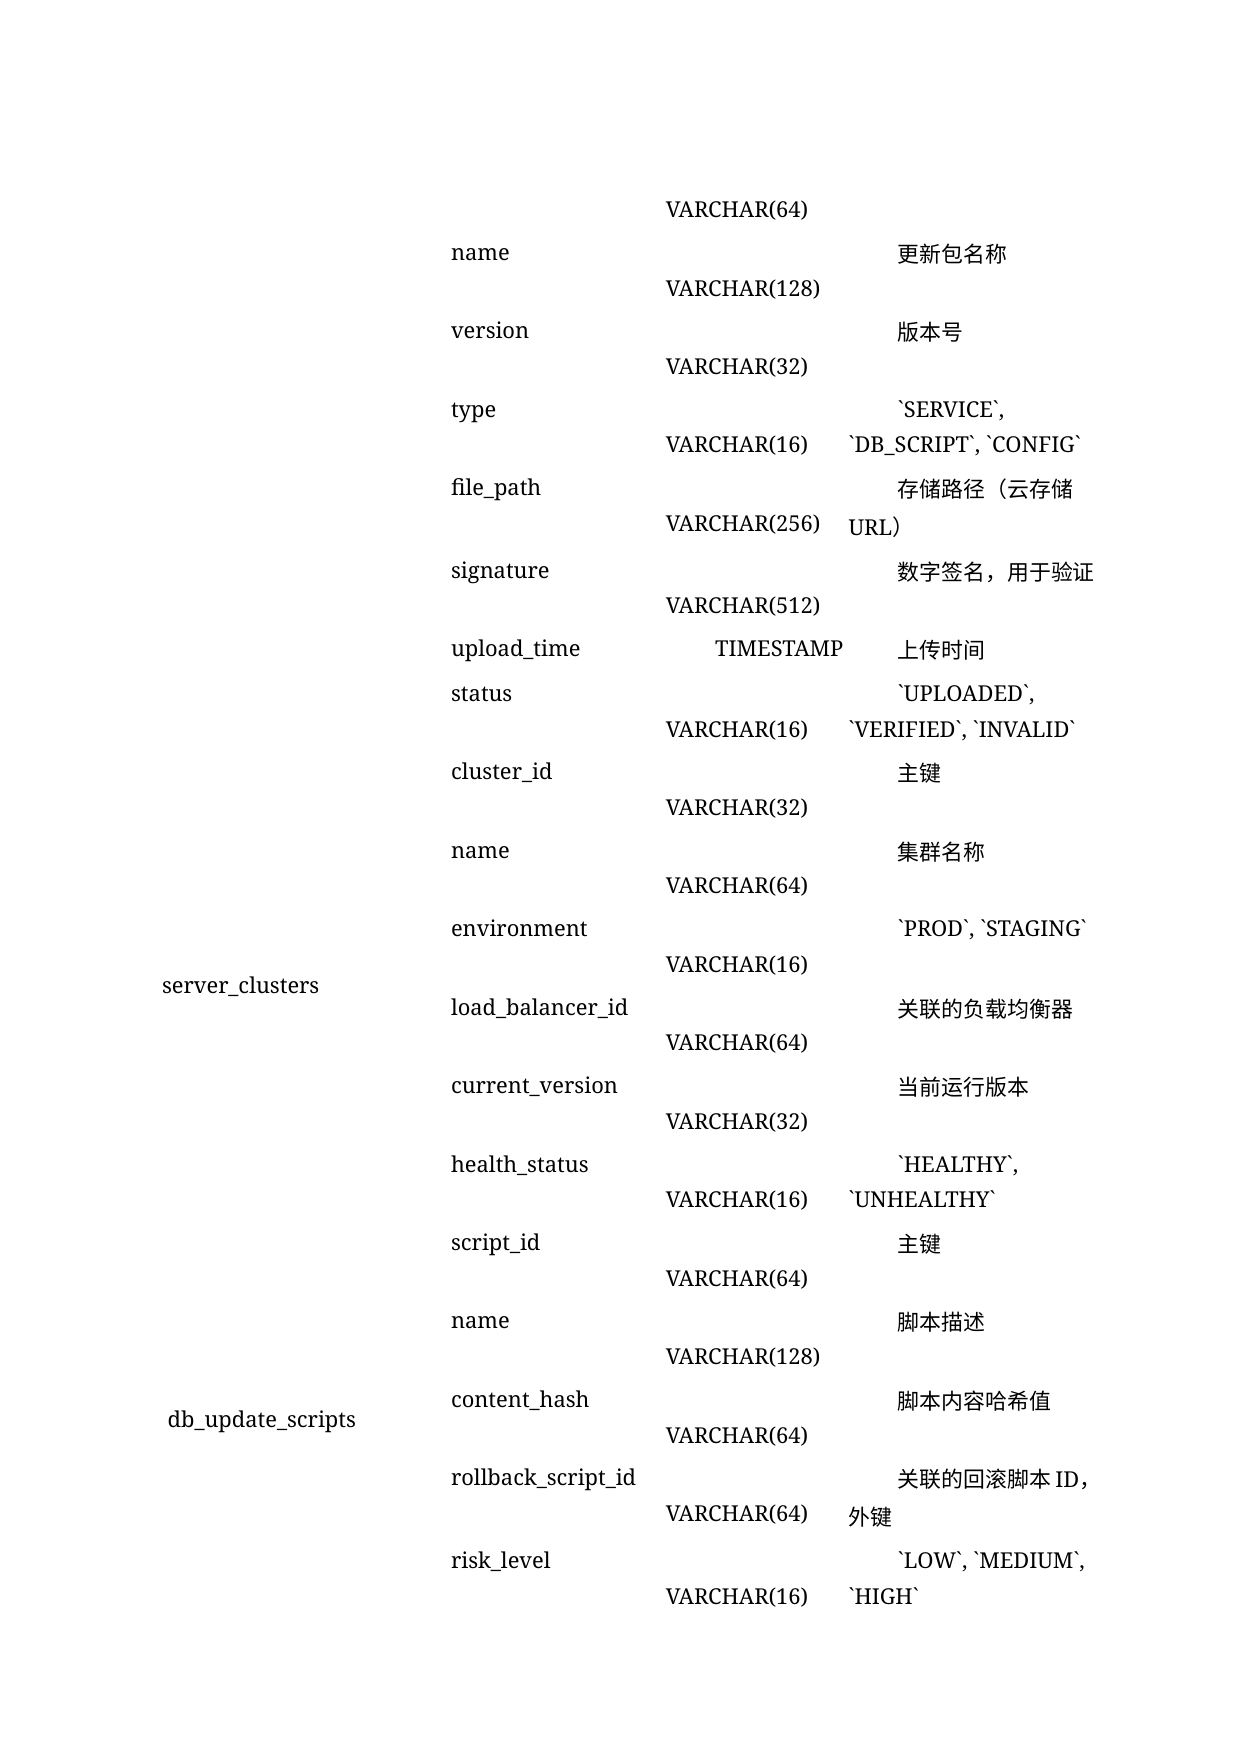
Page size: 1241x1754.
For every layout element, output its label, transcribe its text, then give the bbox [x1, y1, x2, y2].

table_cell VARCHAR(32) [666, 750, 848, 828]
table_cell [848, 188, 1122, 230]
table_cell VARCHAR(64) [666, 985, 848, 1064]
table_cell VARCHAR(256) [666, 466, 848, 548]
table_cell VARCHAR(16) [666, 387, 848, 466]
table_cell VARCHAR(128) [666, 230, 848, 309]
table_cell 版本号 [848, 309, 1122, 387]
table_cell [118, 188, 401, 750]
table_cell 脚本描述 [848, 1299, 1122, 1377]
table_cell risk_level [401, 1539, 666, 1617]
table_cell 数字签名，用于验证 [848, 548, 1122, 627]
table_cell 主键 [848, 1221, 1122, 1299]
table_cell `LOW`, `MEDIUM`, `HIGH` [848, 1539, 1122, 1617]
table_cell VARCHAR(64) [666, 1378, 848, 1456]
table_cell `UPLOADED`, `VERIFIED`, `INVALID` [848, 671, 1122, 750]
table_cell 更新包名称 [848, 230, 1122, 309]
table_cell VARCHAR(32) [666, 1064, 848, 1142]
table_cell type [401, 387, 666, 466]
table_cell version [401, 309, 666, 387]
table_cell `HEALTHY`, `UNHEALTHY` [848, 1142, 1122, 1221]
table_cell [401, 188, 666, 230]
table_cell VARCHAR(64) [666, 188, 848, 230]
table_cell VARCHAR(16) [666, 671, 848, 750]
table_cell script_id [401, 1221, 666, 1299]
table_cell upload_time [401, 627, 666, 671]
table_cell load_balancer_id [401, 985, 666, 1064]
table_cell VARCHAR(64) [666, 1221, 848, 1299]
table_cell `SERVICE`, `DB_SCRIPT`, `CONFIG` [848, 387, 1122, 466]
table_cell VARCHAR(16) [666, 907, 848, 985]
table_cell VARCHAR(64) [666, 828, 848, 907]
table_cell VARCHAR(128) [666, 1299, 848, 1377]
table_cell content_hash [401, 1378, 666, 1456]
table_cell 上传时间 [848, 627, 1122, 671]
table_cell cluster_id [401, 750, 666, 828]
table_cell VARCHAR(16) [666, 1539, 848, 1617]
table_cell TIMESTAMP [666, 627, 848, 671]
table_cell 主键 [848, 750, 1122, 828]
table_cell name [401, 1299, 666, 1377]
table_cell VARCHAR(16) [666, 1142, 848, 1221]
table_cell status [401, 671, 666, 750]
table_cell name [401, 828, 666, 907]
table_cell 关联的回滚脚本ID，外键 [848, 1456, 1122, 1538]
table_cell 关联的负载均衡器 [848, 985, 1122, 1064]
table_cell name [401, 230, 666, 309]
table_cell `PROD`, `STAGING` [848, 907, 1122, 985]
table_cell VARCHAR(32) [666, 309, 848, 387]
table_cell db_update_scripts [118, 1221, 401, 1617]
table_cell server_clusters [118, 750, 401, 1221]
table_cell signature [401, 548, 666, 627]
table_cell current_version [401, 1064, 666, 1142]
table_cell 脚本内容哈希值 [848, 1378, 1122, 1456]
table_cell VARCHAR(512) [666, 548, 848, 627]
table_cell VARCHAR(64) [666, 1456, 848, 1538]
table_cell rollback_script_id [401, 1456, 666, 1538]
table_cell health_status [401, 1142, 666, 1221]
table_cell 存储路径（云存储URL） [848, 466, 1122, 548]
table_cell 集群名称 [848, 828, 1122, 907]
table_cell 当前运行版本 [848, 1064, 1122, 1142]
table_cell environment [401, 907, 666, 985]
table_cell file_path [401, 466, 666, 548]
